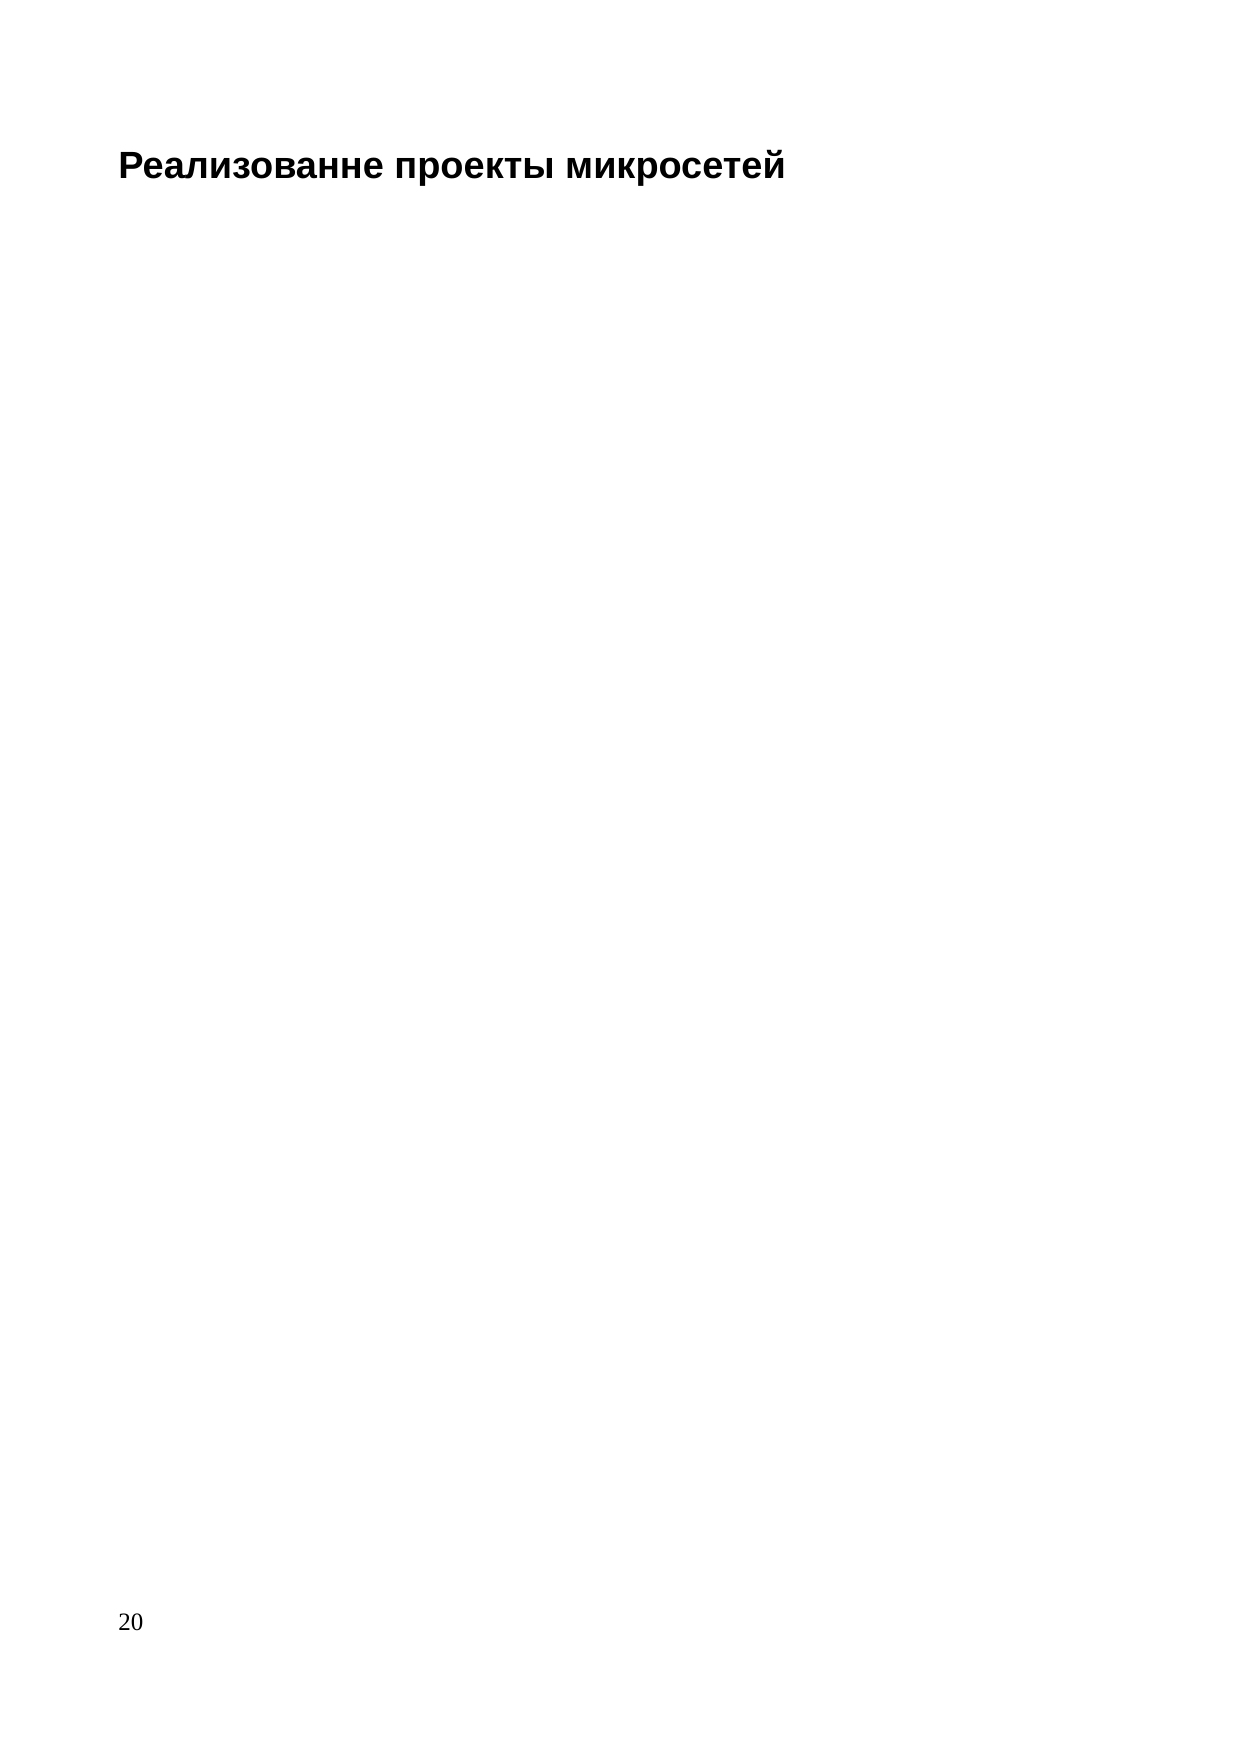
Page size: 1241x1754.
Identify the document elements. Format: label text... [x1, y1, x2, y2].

subtitle Реализованне проекты микросетей [118, 143, 1122, 187]
